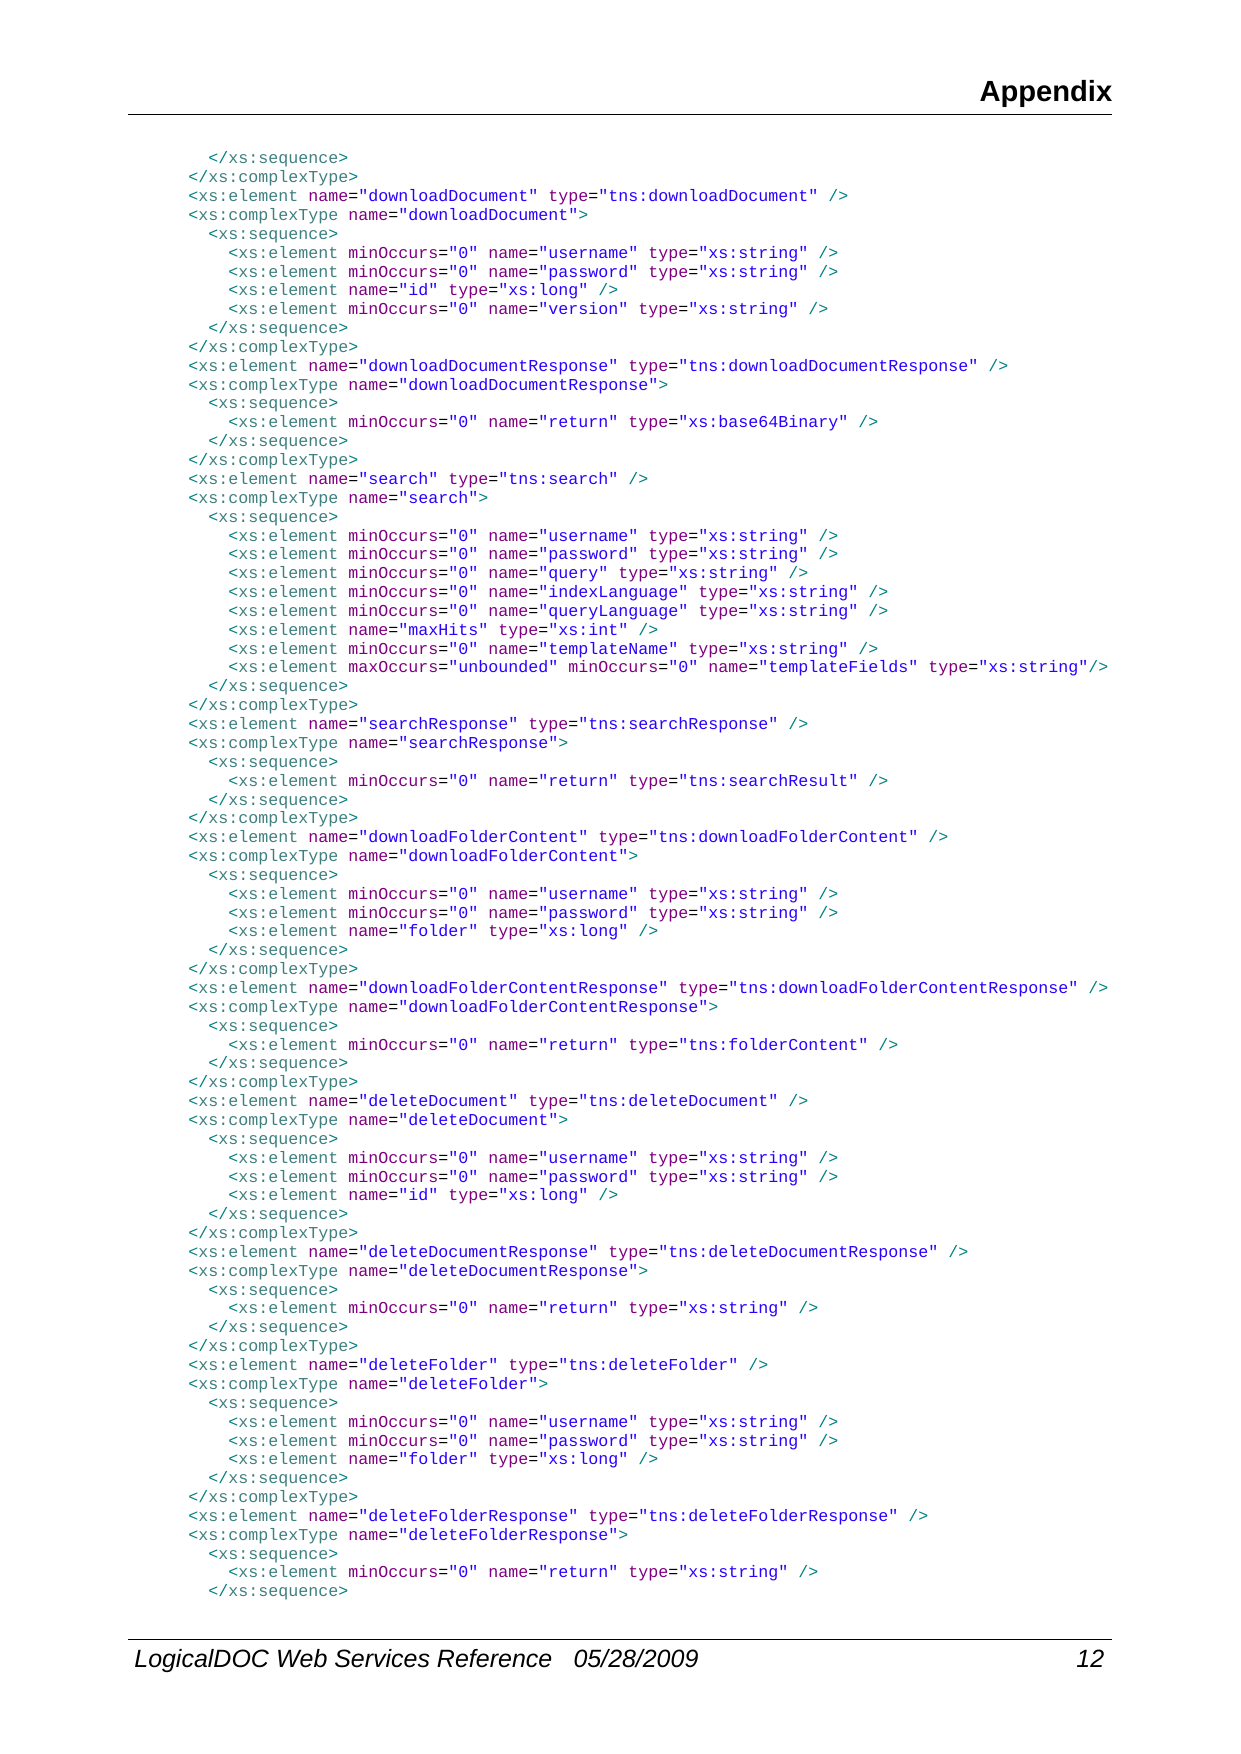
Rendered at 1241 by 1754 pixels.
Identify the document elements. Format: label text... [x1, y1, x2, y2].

text </xs:sequence> [128, 320, 1112, 338]
text <xs:element minOccurs="0" name="username" type="xs:string" /> [128, 885, 1112, 904]
text <xs:complexType name="downloadFolderContent"> [128, 848, 1112, 866]
text <xs:sequence> [128, 225, 1112, 244]
text <xs:element name="maxHits" type="xs:int" /> [128, 621, 1112, 640]
text </xs:sequence> [128, 1583, 1112, 1602]
text <xs:sequence> [128, 1545, 1112, 1564]
text <xs:element name="deleteDocumentResponse" type="tns:deleteDocumentResponse" /> [128, 1243, 1112, 1262]
text </xs:complexType> [128, 338, 1112, 357]
text <xs:element minOccurs="0" name="username" type="xs:string" /> [128, 1149, 1112, 1168]
text <xs:element maxOccurs="unbounded" minOccurs="0" name="templateFields" type="xs:string"/> [128, 659, 1112, 678]
text <xs:element name="downloadDocument" type="tns:downloadDocument" /> [128, 188, 1112, 207]
text <xs:sequence> [128, 1017, 1112, 1036]
text <xs:element name="id" type="xs:long" /> [128, 282, 1112, 301]
text <xs:element minOccurs="0" name="queryLanguage" type="xs:string" /> [128, 602, 1112, 621]
text <xs:element name="search" type="tns:search" /> [128, 471, 1112, 489]
text <xs:element minOccurs="0" name="return" type="xs:string" /> [128, 1564, 1112, 1583]
text </xs:sequence> [128, 1055, 1112, 1074]
text <xs:element minOccurs="0" name="username" type="xs:string" /> [128, 244, 1112, 263]
text <xs:element name="folder" type="xs:long" /> [128, 923, 1112, 942]
text <xs:sequence> [128, 1394, 1112, 1413]
text <xs:element name="downloadFolderContentResponse" type="tns:downloadFolderContentResponse" /> [128, 979, 1112, 998]
text <xs:element name="id" type="xs:long" /> [128, 1187, 1112, 1206]
text <xs:element minOccurs="0" name="return" type="xs:base64Binary" /> [128, 414, 1112, 433]
text </xs:complexType> [128, 1338, 1112, 1357]
text <xs:element minOccurs="0" name="password" type="xs:string" /> [128, 546, 1112, 565]
text <xs:element name="folder" type="xs:long" /> [128, 1451, 1112, 1470]
text <xs:element name="deleteFolderResponse" type="tns:deleteFolderResponse" /> [128, 1507, 1112, 1526]
text <xs:sequence> [128, 508, 1112, 527]
text <xs:sequence> [128, 1281, 1112, 1300]
text <xs:complexType name="downloadDocumentResponse"> [128, 376, 1112, 395]
text <xs:complexType name="searchResponse"> [128, 734, 1112, 753]
text <xs:element name="downloadDocumentResponse" type="tns:downloadDocumentResponse" /> [128, 357, 1112, 376]
text <xs:complexType name="deleteDocumentResponse"> [128, 1262, 1112, 1281]
text <xs:sequence> [128, 753, 1112, 772]
text </xs:sequence> [128, 678, 1112, 697]
text </xs:sequence> [128, 1206, 1112, 1225]
text </xs:sequence> [128, 1319, 1112, 1338]
text <xs:complexType name="downloadDocument"> [128, 207, 1112, 225]
text <xs:complexType name="deleteDocument"> [128, 1112, 1112, 1130]
text <xs:complexType name="search"> [128, 489, 1112, 508]
text </xs:sequence> [128, 433, 1112, 452]
text <xs:element minOccurs="0" name="password" type="xs:string" /> [128, 1168, 1112, 1187]
text <xs:complexType name="downloadFolderContentResponse"> [128, 998, 1112, 1017]
text <xs:sequence> [128, 866, 1112, 885]
text <xs:element minOccurs="0" name="return" type="tns:folderContent" /> [128, 1036, 1112, 1055]
text <xs:sequence> [128, 1130, 1112, 1149]
text <xs:element name="deleteDocument" type="tns:deleteDocument" /> [128, 1093, 1112, 1112]
text </xs:sequence> [128, 791, 1112, 810]
text <xs:element minOccurs="0" name="username" type="xs:string" /> [128, 1413, 1112, 1432]
text </xs:complexType> [128, 169, 1112, 188]
text <xs:element minOccurs="0" name="templateName" type="xs:string" /> [128, 640, 1112, 659]
text <xs:element minOccurs="0" name="username" type="xs:string" /> [128, 527, 1112, 546]
text <xs:sequence> [128, 395, 1112, 414]
text <xs:element minOccurs="0" name="password" type="xs:string" /> [128, 263, 1112, 282]
text <xs:element minOccurs="0" name="password" type="xs:string" /> [128, 1432, 1112, 1451]
text <xs:complexType name="deleteFolder"> [128, 1376, 1112, 1394]
text <xs:element minOccurs="0" name="query" type="xs:string" /> [128, 565, 1112, 584]
text <xs:element minOccurs="0" name="return" type="xs:string" /> [128, 1300, 1112, 1319]
text <xs:element minOccurs="0" name="password" type="xs:string" /> [128, 904, 1112, 923]
text </xs:complexType> [128, 810, 1112, 829]
text <xs:element minOccurs="0" name="version" type="xs:string" /> [128, 301, 1112, 320]
text <xs:complexType name="deleteFolderResponse"> [128, 1526, 1112, 1545]
text <xs:element minOccurs="0" name="indexLanguage" type="xs:string" /> [128, 584, 1112, 602]
text <xs:element name="deleteFolder" type="tns:deleteFolder" /> [128, 1357, 1112, 1376]
text </xs:sequence> [128, 1470, 1112, 1489]
text </xs:sequence> [128, 942, 1112, 961]
text <xs:element minOccurs="0" name="return" type="tns:searchResult" /> [128, 772, 1112, 791]
text </xs:complexType> [128, 1074, 1112, 1093]
text </xs:complexType> [128, 452, 1112, 471]
text <xs:element name="downloadFolderContent" type="tns:downloadFolderContent" /> [128, 829, 1112, 848]
text <xs:element name="searchResponse" type="tns:searchResponse" /> [128, 716, 1112, 734]
text </xs:complexType> [128, 697, 1112, 716]
text </xs:complexType> [128, 1225, 1112, 1243]
text </xs:complexType> [128, 961, 1112, 979]
text </xs:sequence> [128, 150, 1112, 169]
text </xs:complexType> [128, 1489, 1112, 1507]
